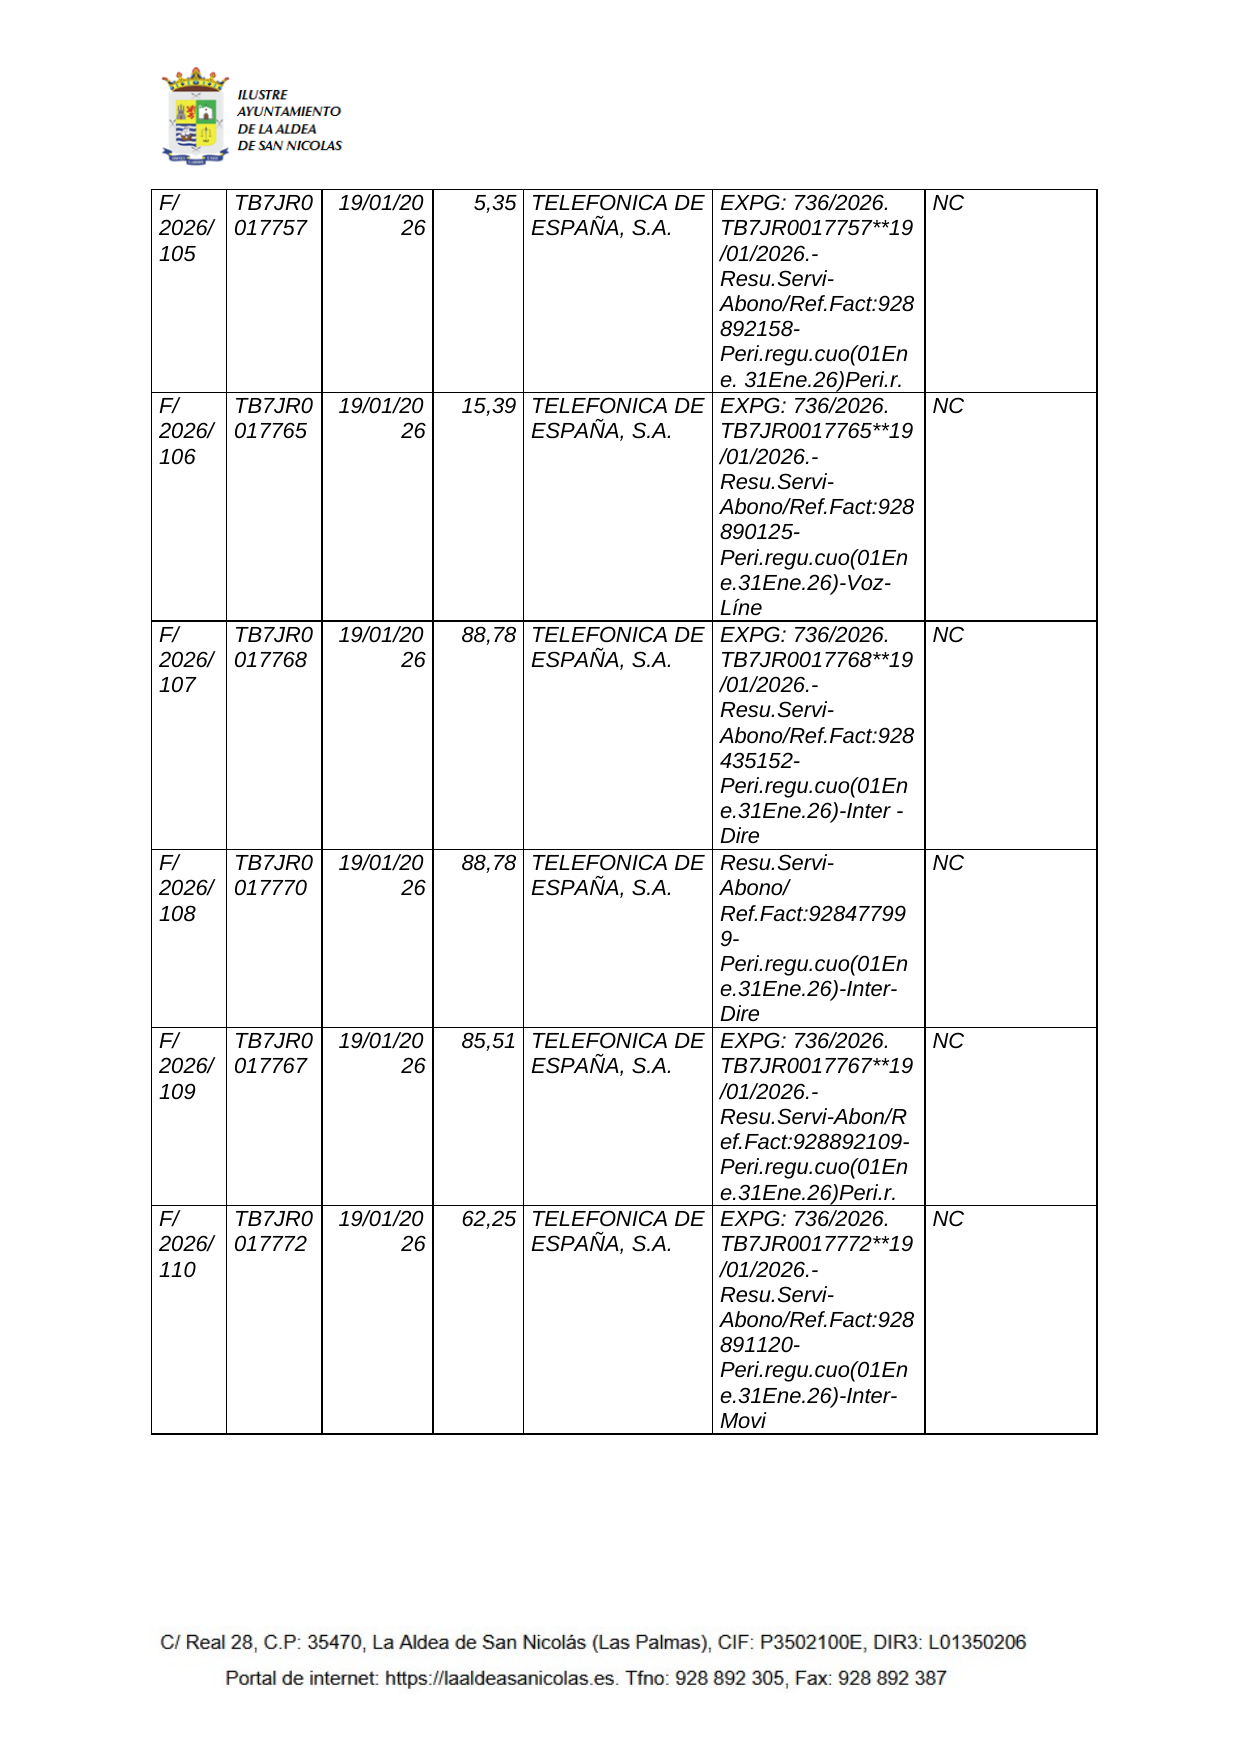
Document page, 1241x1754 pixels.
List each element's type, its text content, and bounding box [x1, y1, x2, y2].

table_cell F/2026/110 [152, 1206, 226, 1433]
table_cell 19/01/2026 [323, 190, 432, 392]
table_cell TELEFONICA DE ESPAÑA, S.A. [524, 1206, 712, 1433]
table_cell 88,78 [434, 622, 523, 848]
table_cell 62,25 [434, 1206, 523, 1433]
table_cell EXPG: 736/2026. TB7JR0017772**19/01/2026.-Resu.Servi-Abono/Ref.Fact:928891120-Peri.regu.cuo(01Ene.31Ene.26)-Inter-Movi [713, 1206, 924, 1433]
table_cell TB7JR0017767 [227, 1028, 321, 1204]
table_cell TELEFONICA DE ESPAÑA, S.A. [524, 393, 712, 620]
table_cell F/2026/107 [152, 622, 226, 848]
table_cell TB7JR0017765 [227, 393, 321, 620]
table_cell F/2026/106 [152, 393, 226, 620]
picture [148, 1626, 1034, 1694]
table_cell 15,39 [434, 393, 523, 620]
table_cell F/2026/108 [152, 850, 226, 1027]
table_cell NC [926, 1028, 1096, 1204]
table_cell 19/01/2026 [323, 622, 432, 848]
table_cell EXPG: 736/2026. TB7JR0017767**19/01/2026.-Resu.Servi-Abon/Ref.Fact:928892109-Peri.regu.cuo(01Ene.31Ene.26)Peri.r. [713, 1028, 924, 1204]
table_cell TELEFONICA DE ESPAÑA, S.A. [524, 850, 712, 1027]
table_cell TB7JR0017772 [227, 1206, 321, 1433]
table_cell TB7JR0017770 [227, 850, 321, 1027]
table_cell 19/01/2026 [323, 850, 432, 1027]
picture [148, 59, 358, 173]
table_cell 85,51 [434, 1028, 523, 1204]
table_cell EXPG: 736/2026. TB7JR0017757**19/01/2026.-Resu.Servi-Abono/Ref.Fact:928892158-Peri.regu.cuo(01Ene. 31Ene.26)Peri.r. [713, 190, 924, 392]
table_cell 19/01/2026 [323, 393, 432, 620]
table_cell TELEFONICA DE ESPAÑA, S.A. [524, 622, 712, 848]
table_cell F/2026/105 [152, 190, 226, 392]
table_cell NC [926, 1206, 1096, 1433]
table_cell EXPG: 736/2026. TB7JR0017765**19/01/2026.-Resu.Servi-Abono/Ref.Fact:928890125-Peri.regu.cuo(01Ene.31Ene.26)-Voz-Líne [713, 393, 924, 620]
table_cell NC [926, 393, 1096, 620]
table_cell TB7JR0017768 [227, 622, 321, 848]
table_cell NC [926, 850, 1096, 1027]
table_cell NC [926, 622, 1096, 848]
table_cell TB7JR0017757 [227, 190, 321, 392]
table_cell 88,78 [434, 850, 523, 1027]
table_cell NC [926, 190, 1096, 392]
table_cell EXPG: 736/2026. TB7JR0017768**19/01/2026.-Resu.Servi-Abono/Ref.Fact:928435152-Peri.regu.cuo(01Ene.31Ene.26)-Inter -Dire [713, 622, 924, 848]
table_cell 19/01/2026 [323, 1206, 432, 1433]
table_cell F/2026/109 [152, 1028, 226, 1204]
table_cell 5,35 [434, 190, 523, 392]
table_cell TELEFONICA DE ESPAÑA, S.A. [524, 1028, 712, 1204]
table_cell Resu.Servi-Abono/Ref.Fact:928477999-Peri.regu.cuo(01Ene.31Ene.26)-Inter-Dire [713, 850, 924, 1027]
table_cell 19/01/2026 [323, 1028, 432, 1204]
table_cell TELEFONICA DE ESPAÑA, S.A. [524, 190, 712, 392]
